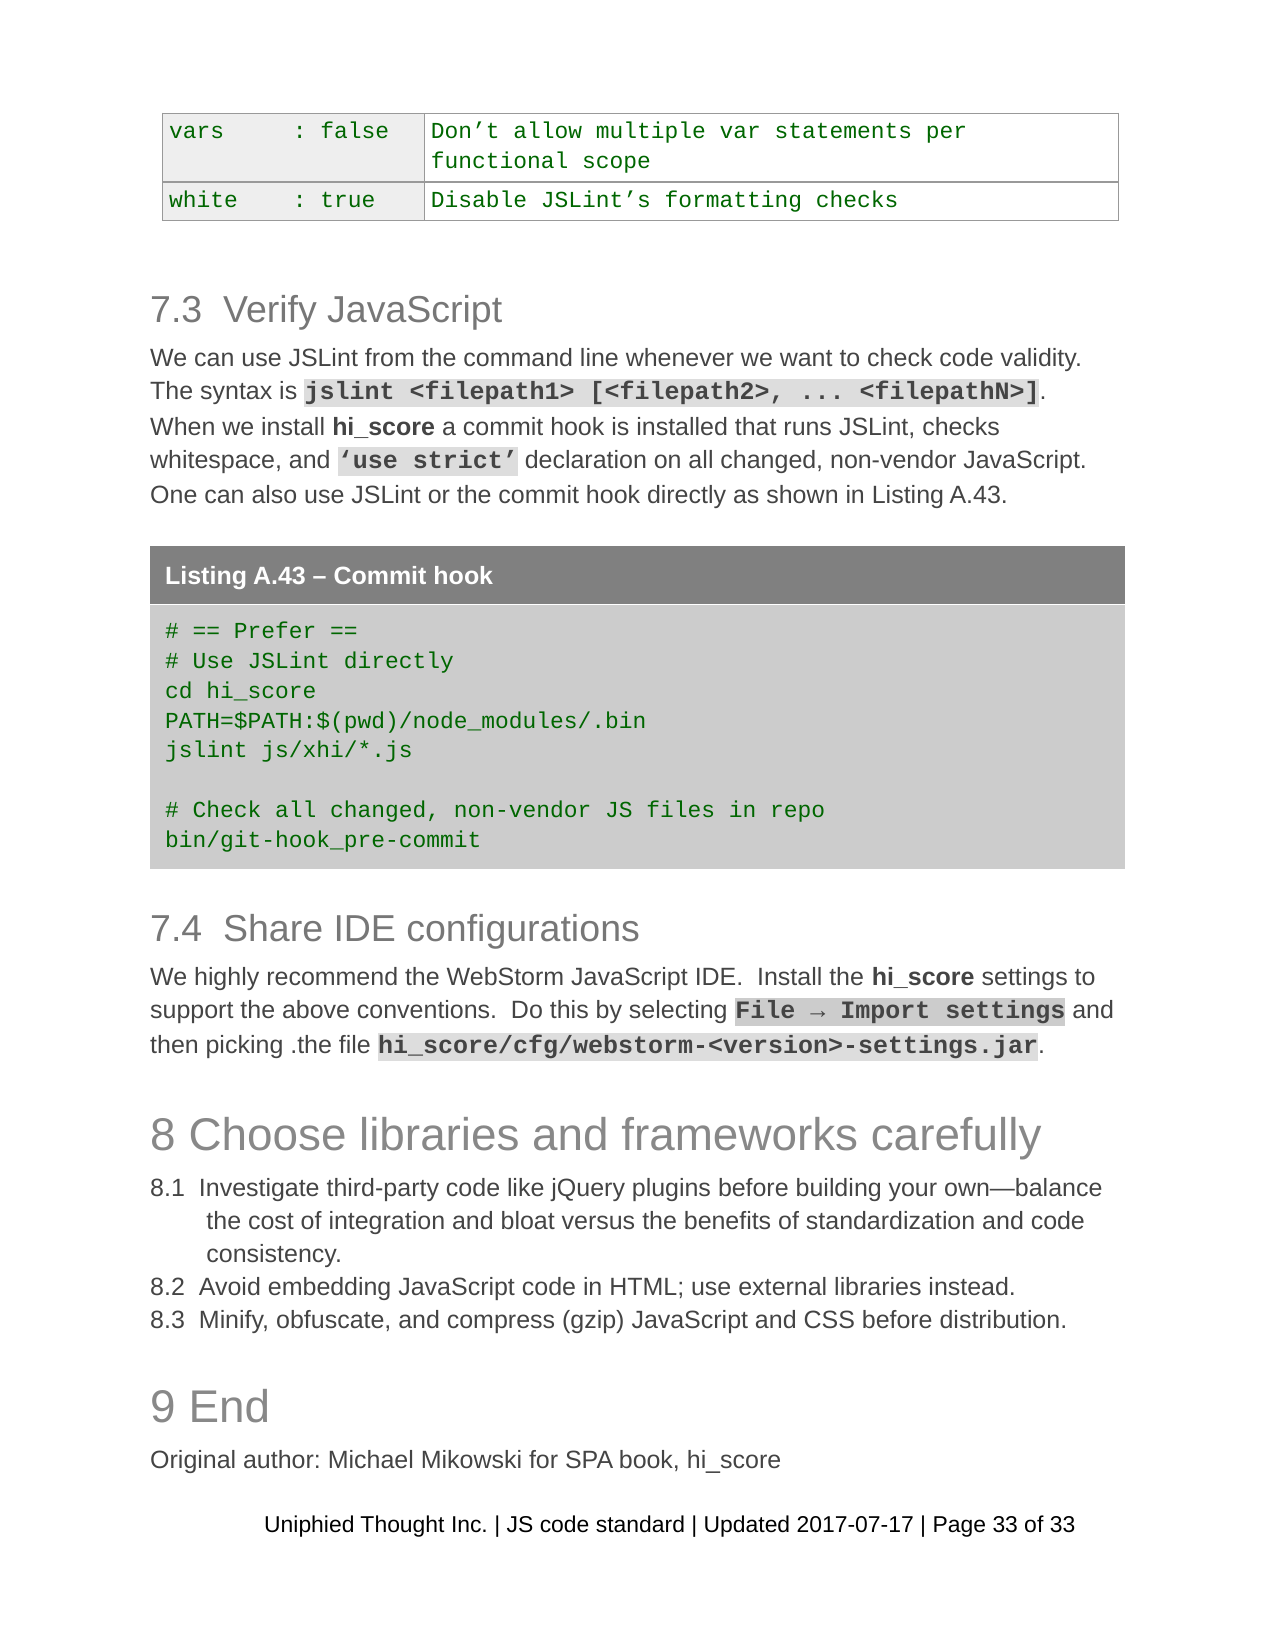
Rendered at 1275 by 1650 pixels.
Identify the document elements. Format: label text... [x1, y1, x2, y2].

list Avoid embedding JavaScript code in HTML; use external libraries instead. [150, 1272, 1125, 1301]
list Investigate third-party code like jQuery plugins before building your own—balance the cost of integration and bloat versus the benefits of standardization and code consistency. [150, 1173, 1125, 1268]
subtitle End [150, 1379, 1125, 1432]
subtitle Choose libraries and frameworks carefully [150, 1108, 1125, 1160]
table_cell Don’t allow multiple var statements per functional scope [425, 114, 1118, 181]
table_header Listing A.43 – Commit hook [150, 546, 1125, 604]
text We can use JSLint from the command line whenever we want to check code validity. The syntax is jslint <filepath1> [<filepath2>, ... <filepathN>]. When we install hi_score a commit hook is installed that runs JSLint, checks whitespace, and ‘use strict’ declaration on all changed, non-vendor JavaScript. One can also use JSLint or the commit hook directly as shown in Listing A.43. [150, 343, 1125, 508]
text We highly recommend the WebStorm JavaScript IDE. Install the hi_score settings to support the above conventions. Do this by selecting File → Import settings and then picking .the file hi_score/cfg/webstorm-<version>-settings.jar. [150, 962, 1125, 1061]
table_cell white : true [163, 183, 424, 220]
list Minify, obfuscate, and compress (gzip) JavaScript and CSS before distribution. [150, 1305, 1125, 1334]
table_cell Disable JSLint’s formatting checks [425, 183, 1118, 220]
subtitle Verify JavaScript [150, 288, 1125, 331]
subtitle Share IDE configurations [150, 907, 1125, 950]
table_cell # == Prefer == # Use JSLint directly cd hi_score PATH=$PATH:$(pwd)/node_modules/.bin jslint js/xhi/*.js # Check all changed, non-vendor JS files in repo bin/git-hook_pre-commit [150, 605, 1125, 869]
table_cell vars : false [163, 114, 424, 181]
text Original author: Michael Mikowski for SPA book, hi_score [150, 1445, 1125, 1473]
